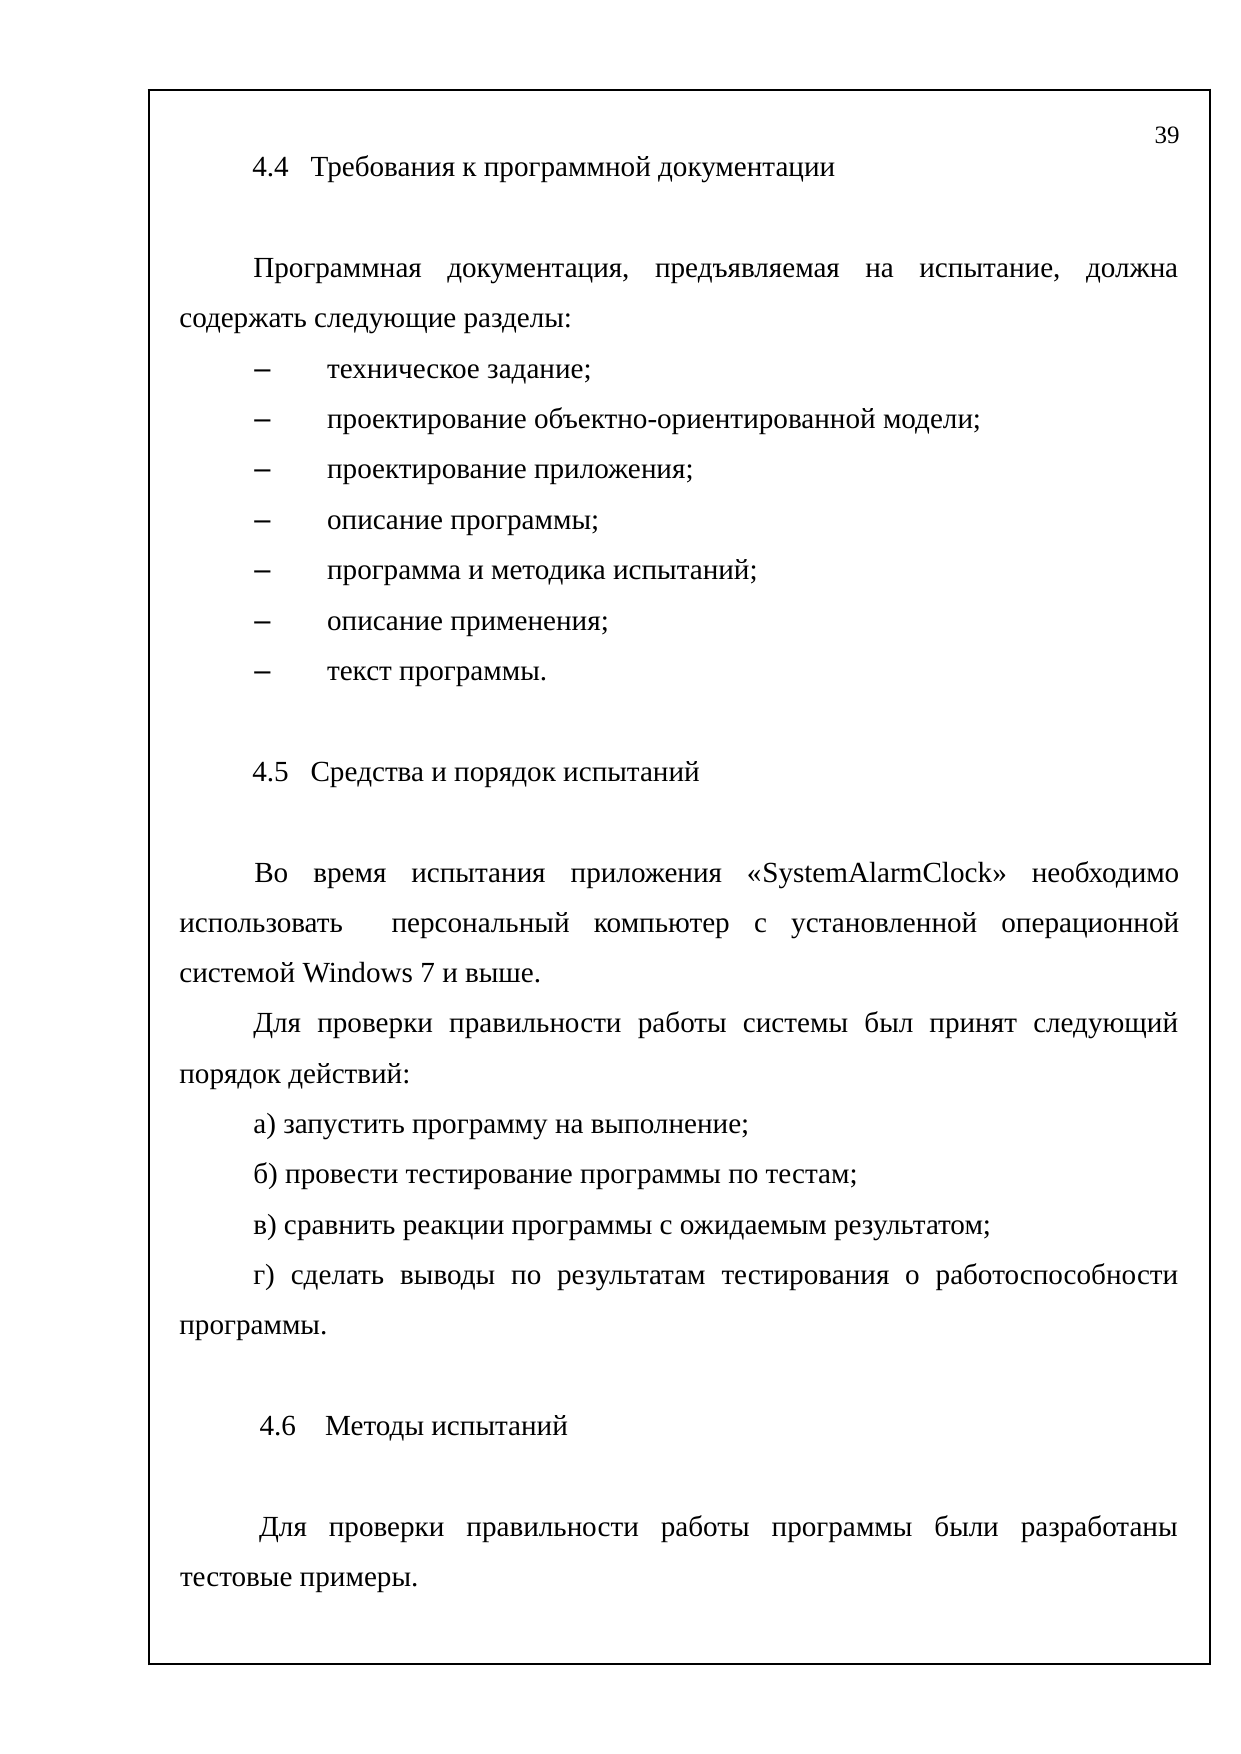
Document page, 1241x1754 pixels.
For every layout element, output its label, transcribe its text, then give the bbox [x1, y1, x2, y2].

list описание применения; [179, 603, 1179, 637]
text Для проверки правильности работы системы был принят следующий порядок действий: [179, 1006, 1179, 1089]
list описание программы; [179, 502, 1179, 536]
text в) сравнить реакции программы с ожидаемым результатом; [179, 1207, 1179, 1240]
list проектирование объектно-ориентированной модели; [179, 401, 1179, 435]
list проектирование приложения; [179, 452, 1179, 485]
text г) сделать выводы по результатам тестирования о работоспособности программы. [179, 1257, 1179, 1341]
text а) запустить программу на выполнение; [179, 1106, 1179, 1140]
subtitle 4.4 Требования к программной документации [179, 149, 1179, 183]
list текст программы. [179, 653, 1179, 687]
text б) провести тестирование программы по тестам; [179, 1157, 1179, 1190]
text Во время испытания приложения «SystemAlarmClock» необходимо использовать персональный компьютер с установленной операционной системой Windows 7 и выше. [179, 855, 1179, 989]
list техническое задание; [179, 351, 1179, 384]
subtitle 4.6 Методы испытаний [179, 1408, 1179, 1442]
list программа и методика испытаний; [179, 552, 1179, 586]
subtitle 4.5 Средства и порядок испытаний [179, 754, 1179, 788]
text Для проверки правильности работы программы были разработаны тестовые примеры. [180, 1509, 1178, 1593]
text Программная документация, предъявляемая на испытание, должна содержать следующие разделы: [179, 250, 1179, 334]
